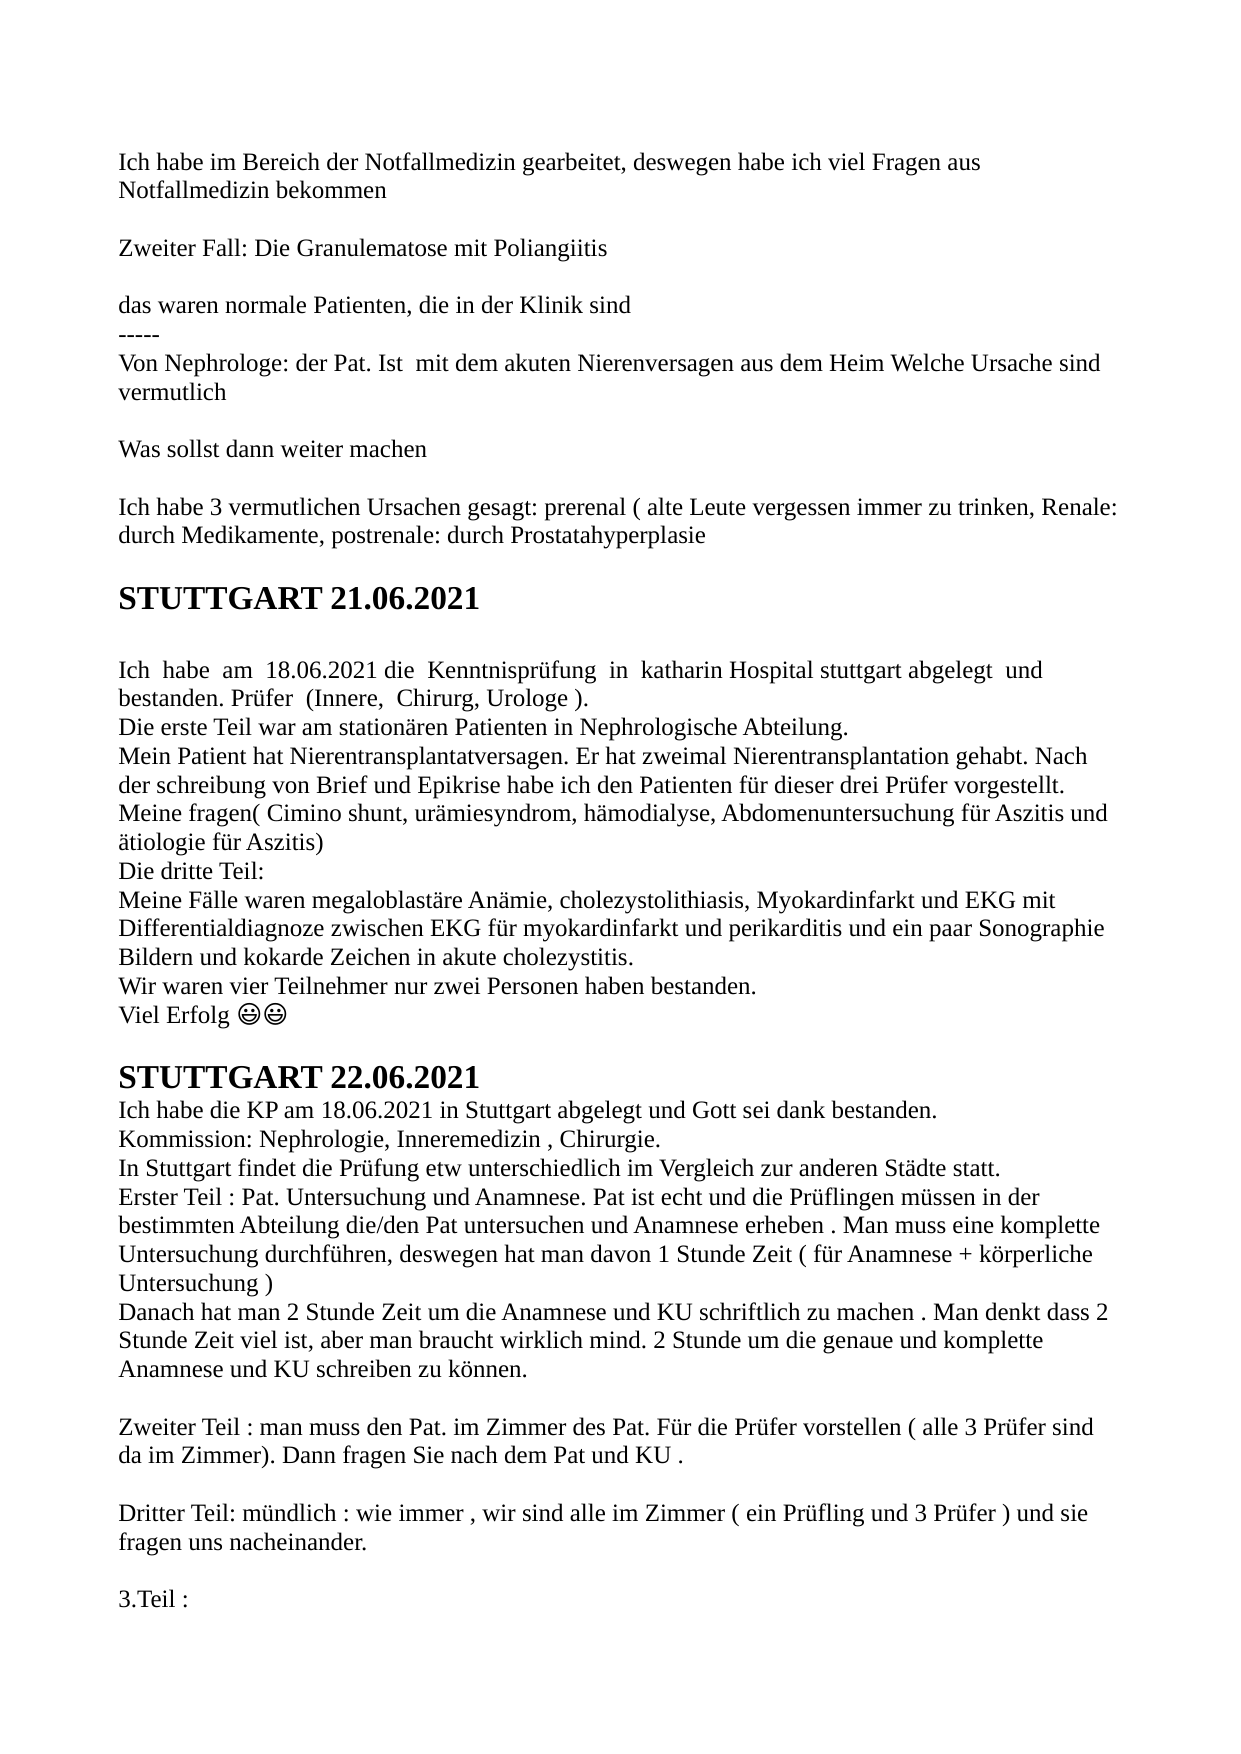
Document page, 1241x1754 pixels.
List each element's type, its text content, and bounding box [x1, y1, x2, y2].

text Ich habe die KP am 18.06.2021 in Stuttgart abgelegt und Gott sei dank bestanden. [118, 1096, 1122, 1124]
text Kommission: Nephrologie, Inneremedizin , Chirurgie. [118, 1124, 1122, 1153]
text Viel Erfolg 😃😃 [118, 1000, 1122, 1028]
text STUTTGART 21.06.2021 [118, 578, 1122, 616]
text Erster Teil : Pat. Untersuchung und Anamnese. Pat ist echt und die Prüflingen müssen in der bestimmten Abteilung die/den Pat untersuchen und Anamnese erheben . Man muss eine komplette Untersuchung durchführen, deswegen hat man davon 1 Stunde Zeit ( für Anamnese + körperliche Untersuchung ) [118, 1182, 1122, 1297]
text Danach hat man 2 Stunde Zeit um die Anamnese und KU schriftlich zu machen . Man denkt dass 2 Stunde Zeit viel ist, aber man braucht wirklich mind. 2 Stunde um die genaue und komplette Anamnese und KU schreiben zu können. [118, 1297, 1122, 1383]
text Die dritte Teil: [118, 856, 1122, 885]
text STUTTGART 22.06.2021 [118, 1057, 1122, 1096]
text Was sollst dann weiter machen [118, 434, 1122, 463]
text Zweiter Teil : man muss den Pat. im Zimmer des Pat. Für die Prüfer vorstellen ( alle 3 Prüfer sind da im Zimmer). Dann fragen Sie nach dem Pat und KU . [118, 1412, 1122, 1469]
text Ich habe im Bereich der Notfallmedizin gearbeitet, deswegen habe ich viel Fragen aus Notfallmedizin bekommen [118, 147, 1122, 204]
text Ich habe 3 vermutlichen Ursachen gesagt: prerenal ( alte Leute vergessen immer zu trinken, Renale: durch Medikamente, postrenale: durch Prostatahyperplasie [118, 492, 1122, 549]
text Mein Patient hat Nierentransplantatversagen. Er hat zweimal Nierentransplantation gehabt. Nach der schreibung von Brief und Epikrise habe ich den Patienten für dieser drei Prüfer vorgestellt. Meine fragen( Cimino shunt, urämiesyndrom, hämodialyse, Abdomenuntersuchung für Aszitis und ätiologie für Aszitis) [118, 741, 1122, 856]
text Dritter Teil: mündlich : wie immer , wir sind alle im Zimmer ( ein Prüfling und 3 Prüfer ) und sie fragen uns nacheinander. [118, 1498, 1122, 1556]
text Ich habe am 18.06.2021 die Kenntnisprüfung in katharin Hospital stuttgart abgelegt und bestanden. Prüfer (Innere, Chirurg, Urologe ). [118, 655, 1122, 712]
text Meine Fälle waren megaloblastäre Anämie, cholezystolithiasis, Myokardinfarkt und EKG mit Differentialdiagnoze zwischen EKG für myokardinfarkt und perikarditis und ein paar Sonographie Bildern und kokarde Zeichen in akute cholezystitis. [118, 885, 1122, 971]
text Wir waren vier Teilnehmer nur zwei Personen haben bestanden. [118, 971, 1122, 1000]
text ----- [118, 319, 1122, 348]
text Von Nephrologe: der Pat. Ist mit dem akuten Nierenversagen aus dem Heim Welche Ursache sind vermutlich [118, 348, 1122, 406]
text Zweiter Fall: Die Granulematose mit Poliangiitis [118, 233, 1122, 262]
text 3.Teil : [118, 1584, 1122, 1613]
text Die erste Teil war am stationären Patienten in Nephrologische Abteilung. [118, 712, 1122, 741]
text das waren normale Patienten, die in der Klinik sind [118, 291, 1122, 319]
text In Stuttgart findet die Prüfung etw unterschiedlich im Vergleich zur anderen Städte statt. [118, 1153, 1122, 1182]
